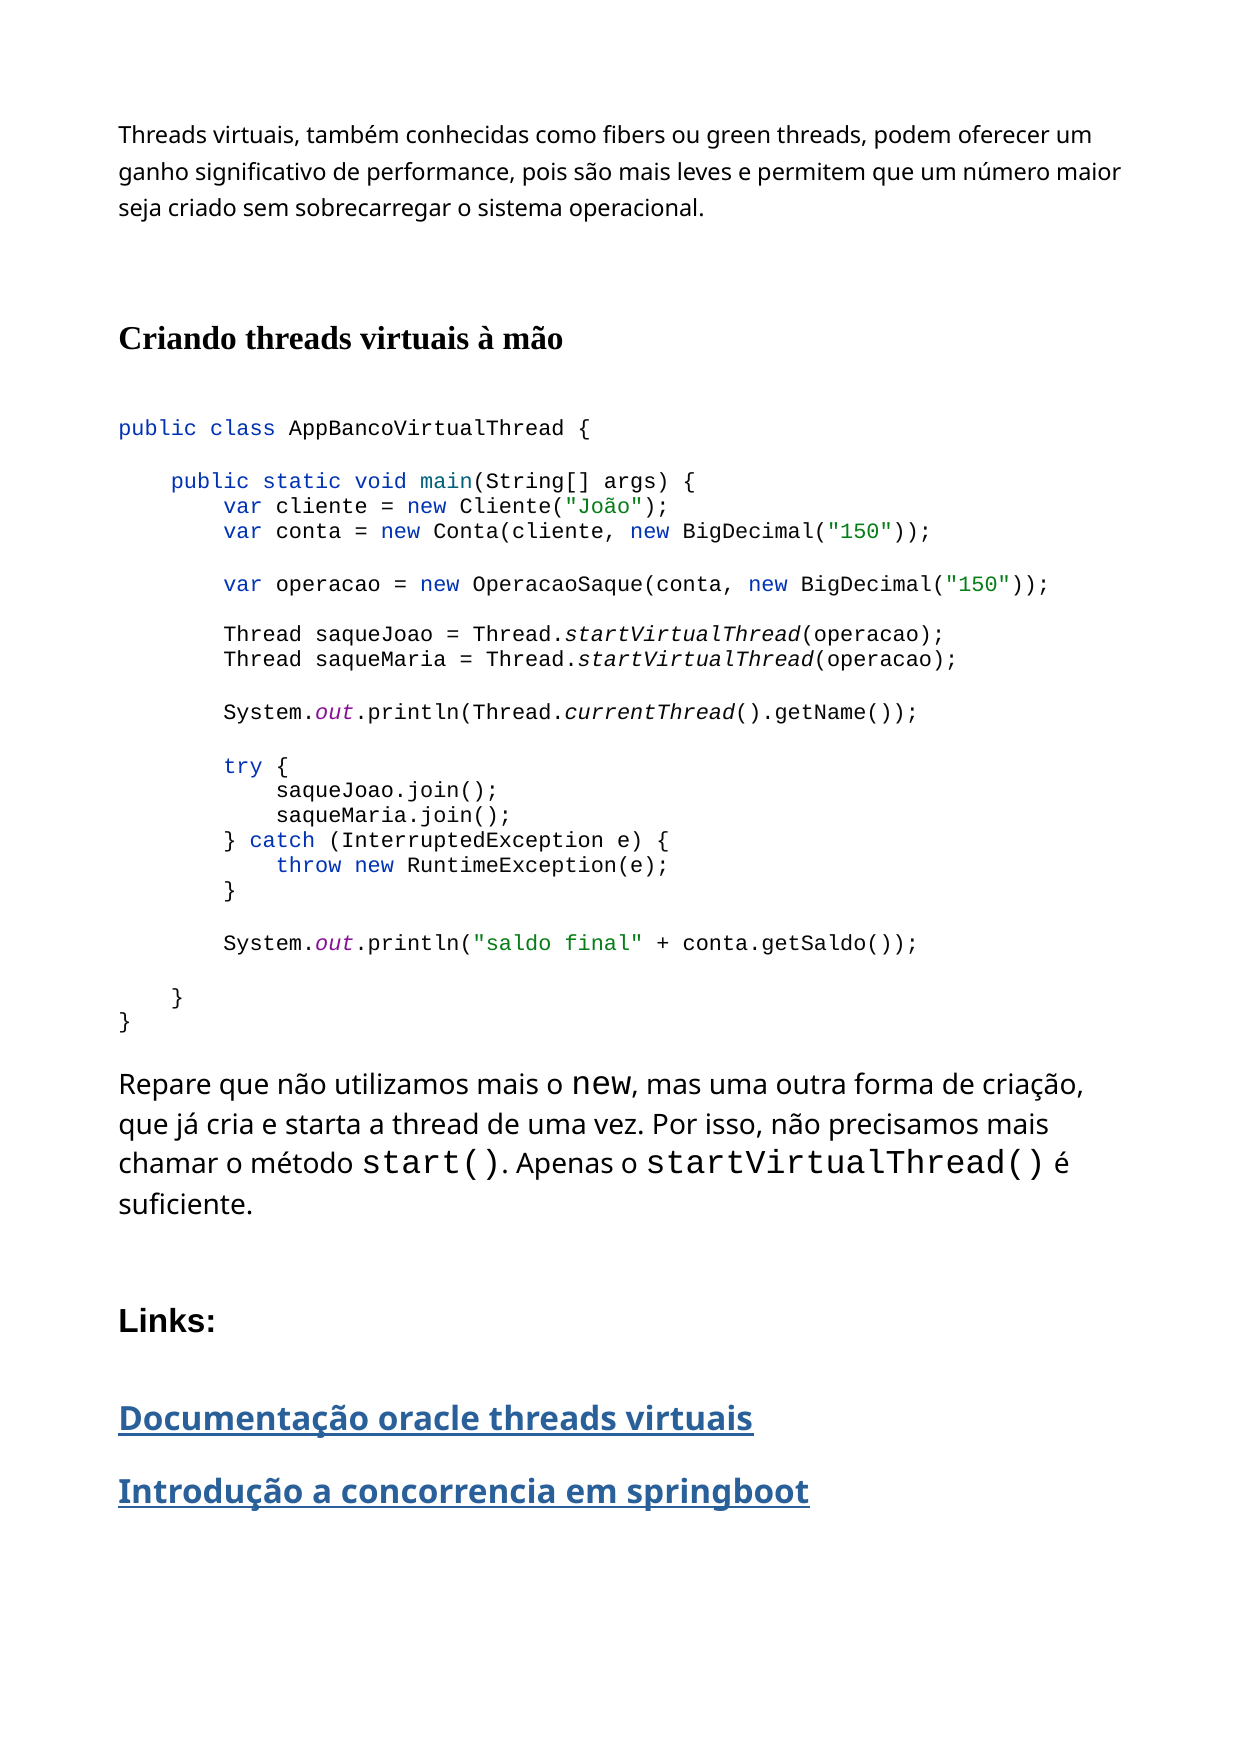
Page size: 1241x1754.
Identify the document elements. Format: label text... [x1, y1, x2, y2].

text Repare que não utilizamos mais o new, mas uma outra forma de criação, que já cria e starta a thread de uma vez. Por isso, não precisamos mais chamar o método start(). Apenas o startVirtualThread() é suficiente. [118, 1064, 1122, 1222]
subtitle Links: [118, 1301, 1122, 1339]
subtitle Introdução a concorrencia em springboot [118, 1467, 1122, 1513]
subtitle Criando threads virtuais à mão [118, 318, 1122, 357]
subtitle Documentação oracle threads virtuais [118, 1395, 1122, 1440]
text Threads virtuais, também conhecidas como fibers ou green threads, podem oferecer um ganho significativo de performance, pois são mais leves e permitem que um número maior seja criado sem sobrecarregar o sistema operacional. [118, 118, 1122, 224]
text public class AppBancoVirtualThread { public static void main(String[] args) { var cliente = new Cliente("João"); var conta = new Conta(cliente, new BigDecimal("150")); var operacao = new OperacaoSaque(conta, new BigDecimal("150")); Thread saqueJoao = Thread.startVirtualThread(operacao); Thread saqueMaria = Thread.startVirtualThread(operacao); System.out.println(Thread.currentThread().getName()); try { saqueJoao.join(); saqueMaria.join(); } catch (InterruptedException e) { throw new RuntimeException(e); } System.out.println("saldo final" + conta.getSaldo()); } } [118, 417, 1122, 1035]
